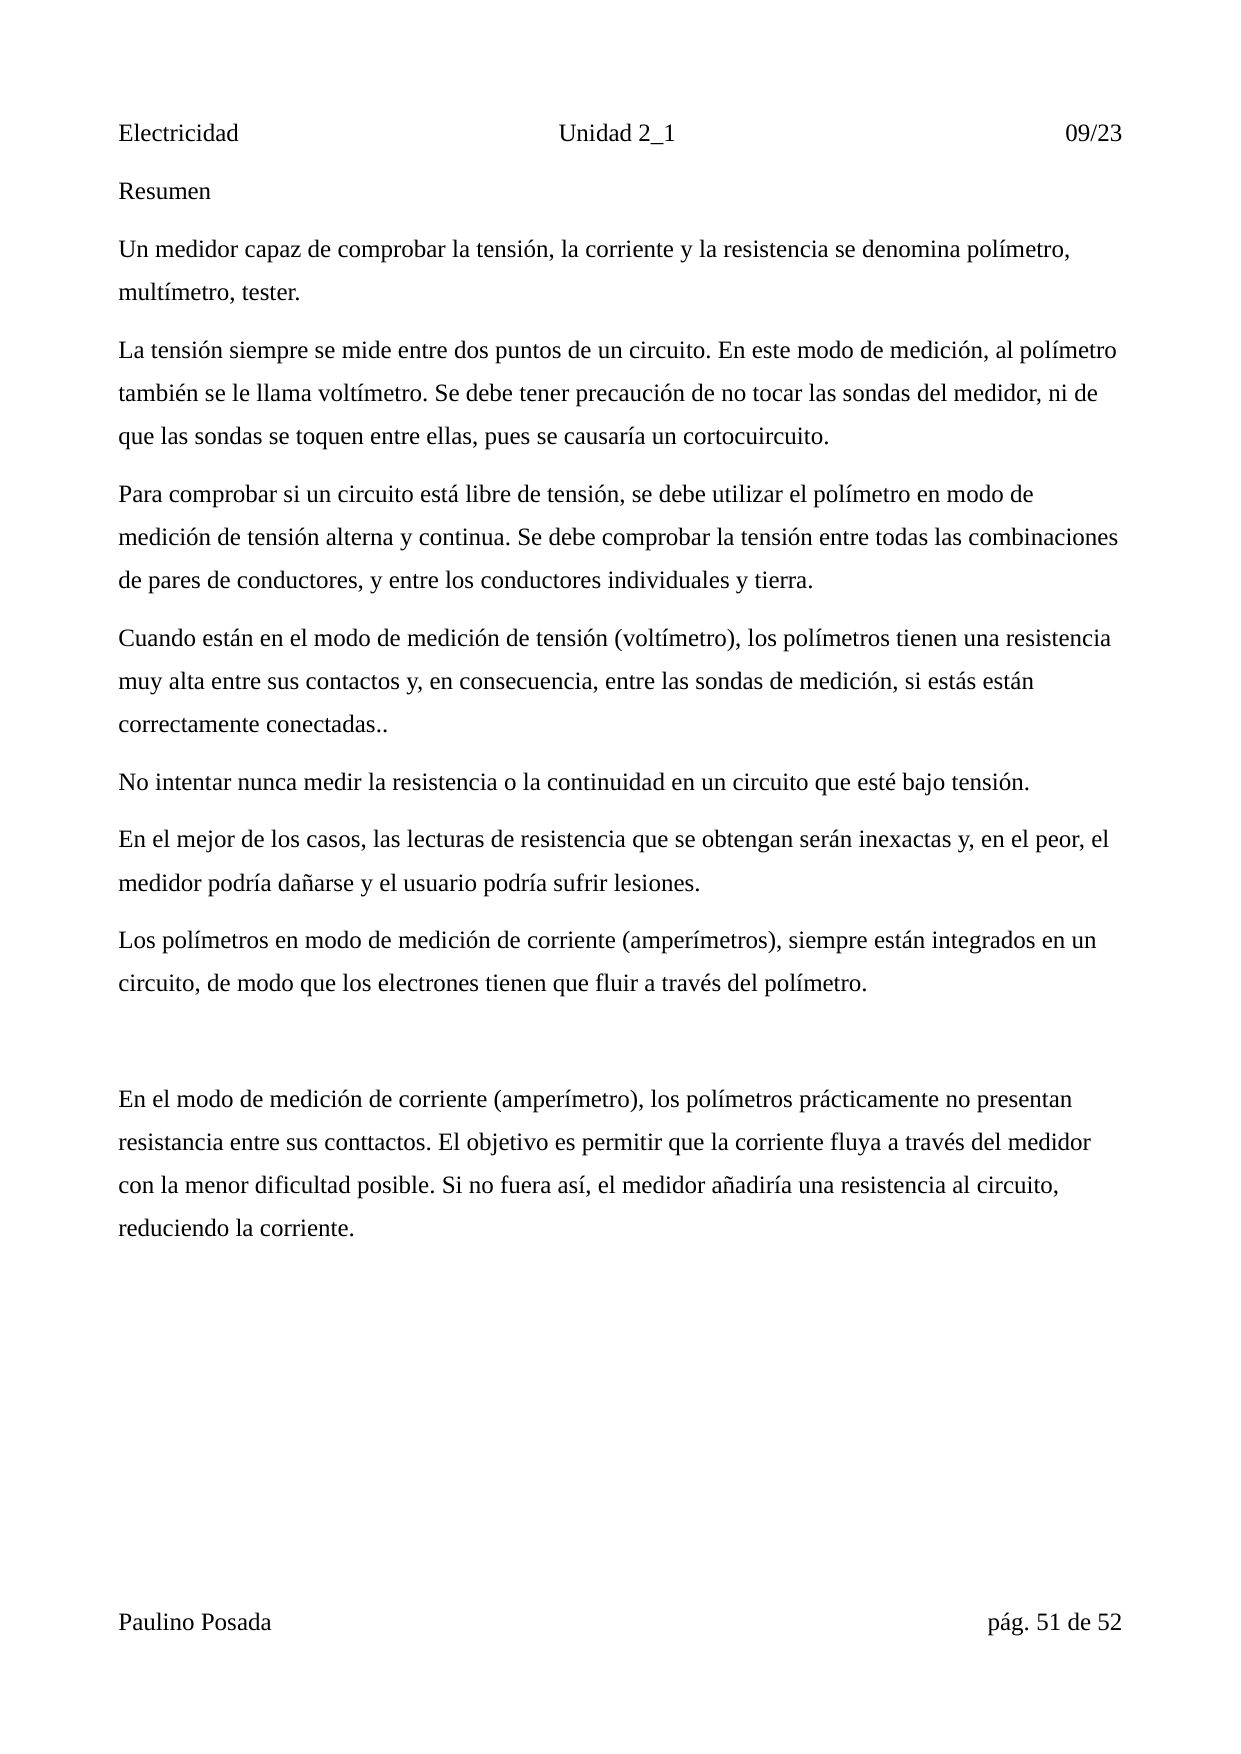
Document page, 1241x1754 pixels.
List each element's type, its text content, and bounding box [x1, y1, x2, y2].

text Resumen [118, 176, 1122, 205]
text Para comprobar si un circuito está libre de tensión, se debe utilizar el polímetro en modo de medición de tensión alterna y continua. Se debe comprobar la tensión entre todas las combinaciones de pares de conductores, y entre los conductores individuales y tierra. [118, 479, 1122, 594]
text La tensión siempre se mide entre dos puntos de un circuito. En este modo de medición, al polímetro también se le llama voltímetro. Se debe tener precaución de no tocar las sondas del medidor, ni de que las sondas se toquen entre ellas, pues se causaría un cortocuircuito. [118, 335, 1122, 450]
text Un medidor capaz de comprobar la tensión, la corriente y la resistencia se denomina polímetro, multímetro, tester. [118, 234, 1122, 306]
text En el mejor de los casos, las lecturas de resistencia que se obtengan serán inexactas y, en el peor, el medidor podría dañarse y el usuario podría sufrir lesiones. [118, 824, 1122, 896]
text Los polímetros en modo de medición de corriente (amperímetros), siempre están integrados en un circuito, de modo que los electrones tienen que fluir a través del polímetro. [118, 925, 1122, 997]
text En el modo de medición de corriente (amperímetro), los polímetros prácticamente no presentan resistancia entre sus conttactos. El objetivo es permitir que la corriente fluya a través del medidor con la menor dificultad posible. Si no fuera así, el medidor añadiría una resistencia al circuito, reduciendo la corriente. [118, 1084, 1122, 1242]
text Cuando están en el modo de medición de tensión (voltímetro), los polímetros tienen una resistencia muy alta entre sus contactos y, en consecuencia, entre las sondas de medición, si estás están correctamente conectadas.. [118, 623, 1122, 738]
text No intentar nunca medir la resistencia o la continuidad en un circuito que esté bajo tensión. [118, 767, 1122, 796]
